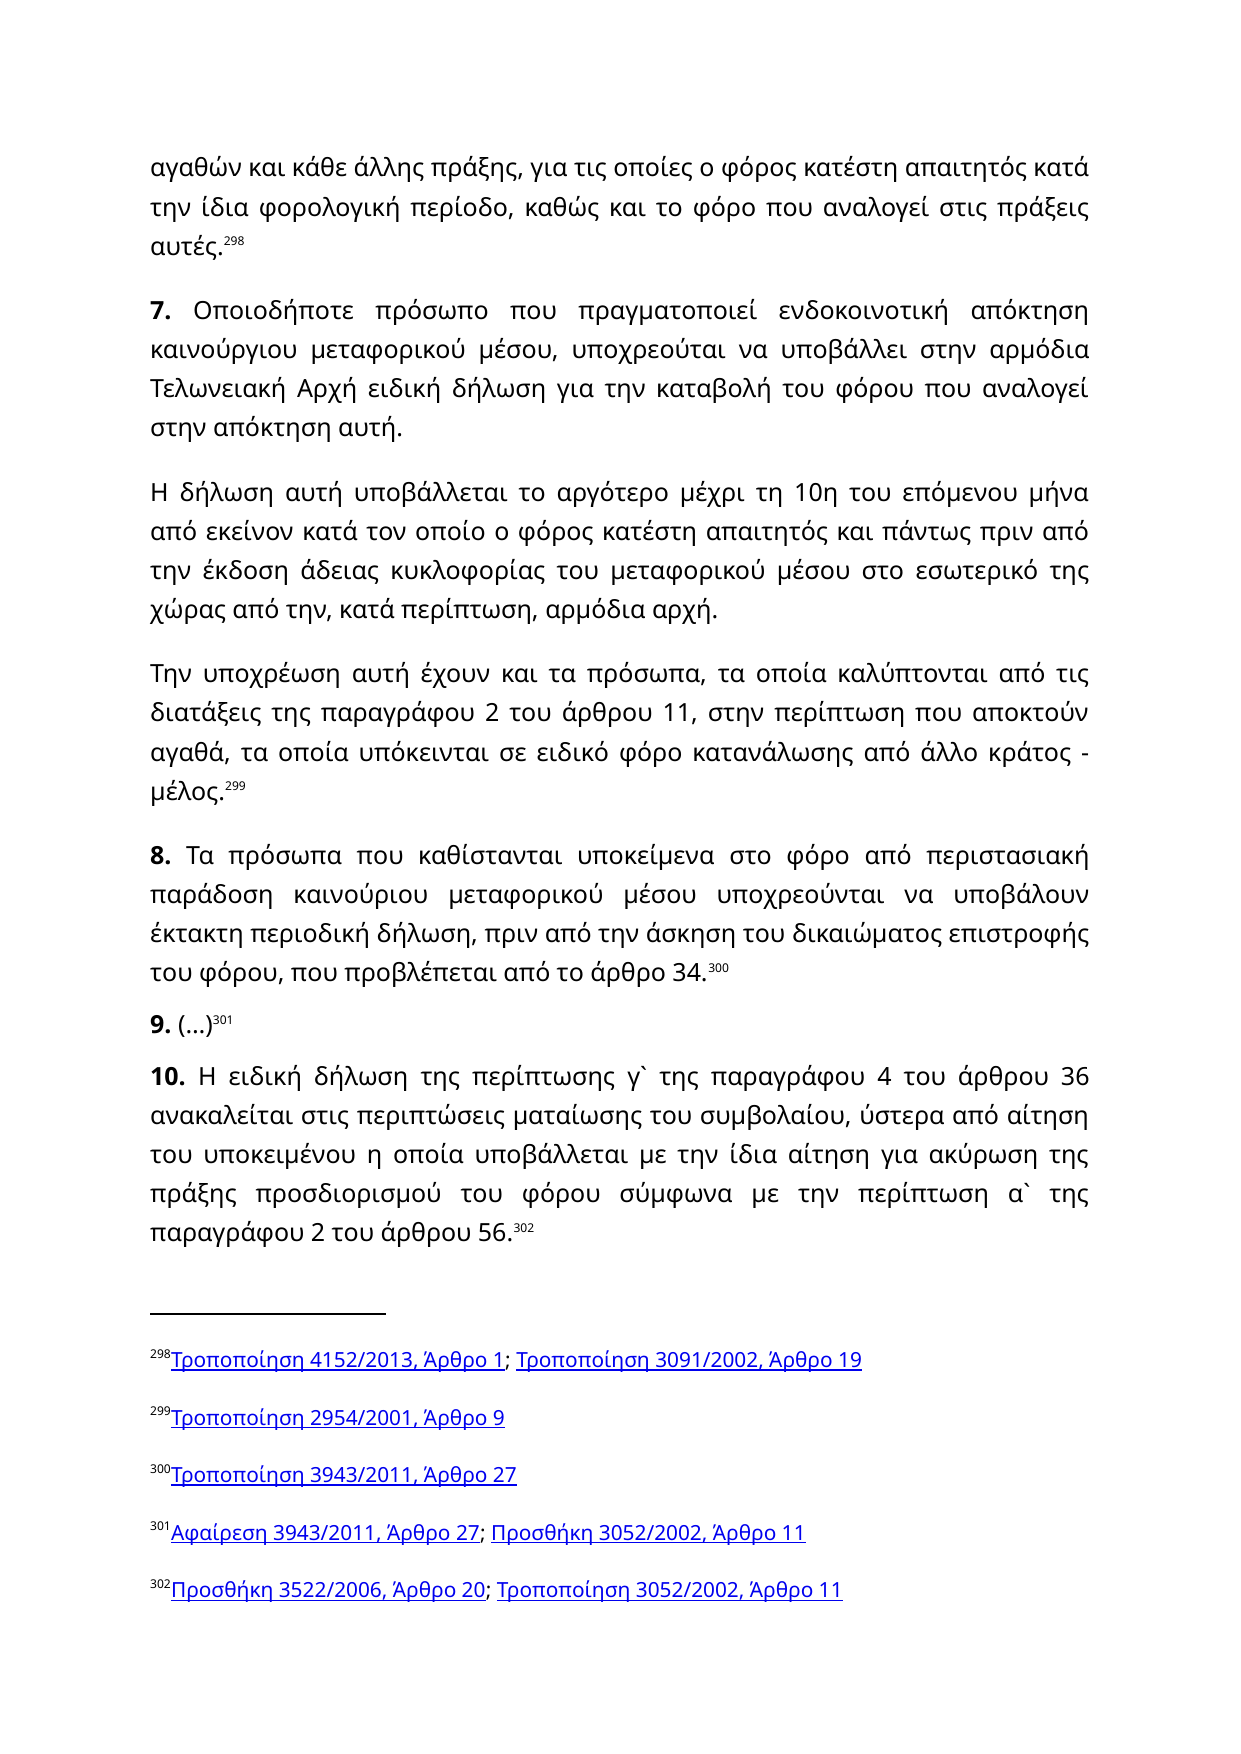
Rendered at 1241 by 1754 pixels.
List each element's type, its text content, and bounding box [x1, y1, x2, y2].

text Αφαίρεση 3943/2011, Άρθρο 27; Προσθήκη 3052/2002, Άρθρο 11 [150, 1518, 1090, 1546]
text Τροποποίηση 3943/2011, Άρθρο 27 [150, 1460, 1090, 1489]
text Προσθήκη 3522/2006, Άρθρο 20; Τροποποίηση 3052/2002, Άρθρο 11 [150, 1576, 1090, 1604]
text 10. Η ειδική δήλωση της περίπτωσης γ` της παραγράφου 4 του άρθρου 36 ανακαλείται στις περιπτώσεις ματαίωσης του συμβολαίου, ύστερα από αίτηση του υποκειμένου η οποία υποβάλλεται με την ίδια αίτηση για ακύρωση της πράξης προσδιορισμού του φόρου σύμφωνα με την περίπτωση α` της παραγράφου 2 του άρθρου 56. [150, 1058, 1090, 1249]
text Τροποποίηση 4152/2013, Άρθρο 1; Τροποποίηση 3091/2002, Άρθρο 19 [150, 1345, 1090, 1373]
text 8. Τα πρόσωπα που καθίστανται υποκείμενα στο φόρο από περιστασιακή παράδοση καινούριου μεταφορικού μέσου υποχρεούνται να υποβάλουν έκτακτη περιοδική δήλωση, πριν από την άσκηση του δικαιώματος επιστροφής του φόρου, που προβλέπεται από το άρθρο 34. [150, 837, 1090, 989]
text Η δήλωση αυτή υποβάλλεται το αργότερο μέχρι τη 10η του επόμενου μήνα από εκείνον κατά τον οποίο ο φόρος κατέστη απαιτητός και πάντως πριν από την έκδοση άδειας κυκλοφορίας του μεταφορικού μέσου στο εσωτερικό της χώρας από την, κατά περίπτωση, αρμόδια αρχή. [150, 474, 1090, 626]
text αγαθών και κάθε άλλης πράξης, για τις οποίες ο φόρος κατέστη απαιτητός κατά την ίδια φορολογική περίοδο, καθώς και το φόρο που αναλογεί στις πράξεις αυτές. [150, 150, 1090, 262]
text 7. Οποιοδήποτε πρόσωπο που πραγματοποιεί ενδοκοινοτική απόκτηση καινούργιου μεταφορικού μέσου, υποχρεούται να υποβάλλει στην αρμόδια Τελωνειακή Αρχή ειδική δήλωση για την καταβολή του φόρου που αναλογεί στην απόκτηση αυτή. [150, 292, 1090, 444]
text 9. (…) [150, 1007, 1090, 1041]
text Τροποποίηση 2954/2001, Άρθρο 9 [150, 1403, 1090, 1431]
text Την υποχρέωση αυτή έχουν και τα πρόσωπα, τα οποία καλύπτονται από τις διατάξεις της παραγράφου 2 του άρθρου 11, στην περίπτωση που αποκτούν αγαθά, τα οποία υπόκεινται σε ειδικό φόρο κατανάλωσης από άλλο κράτος - μέλος. [150, 656, 1090, 807]
